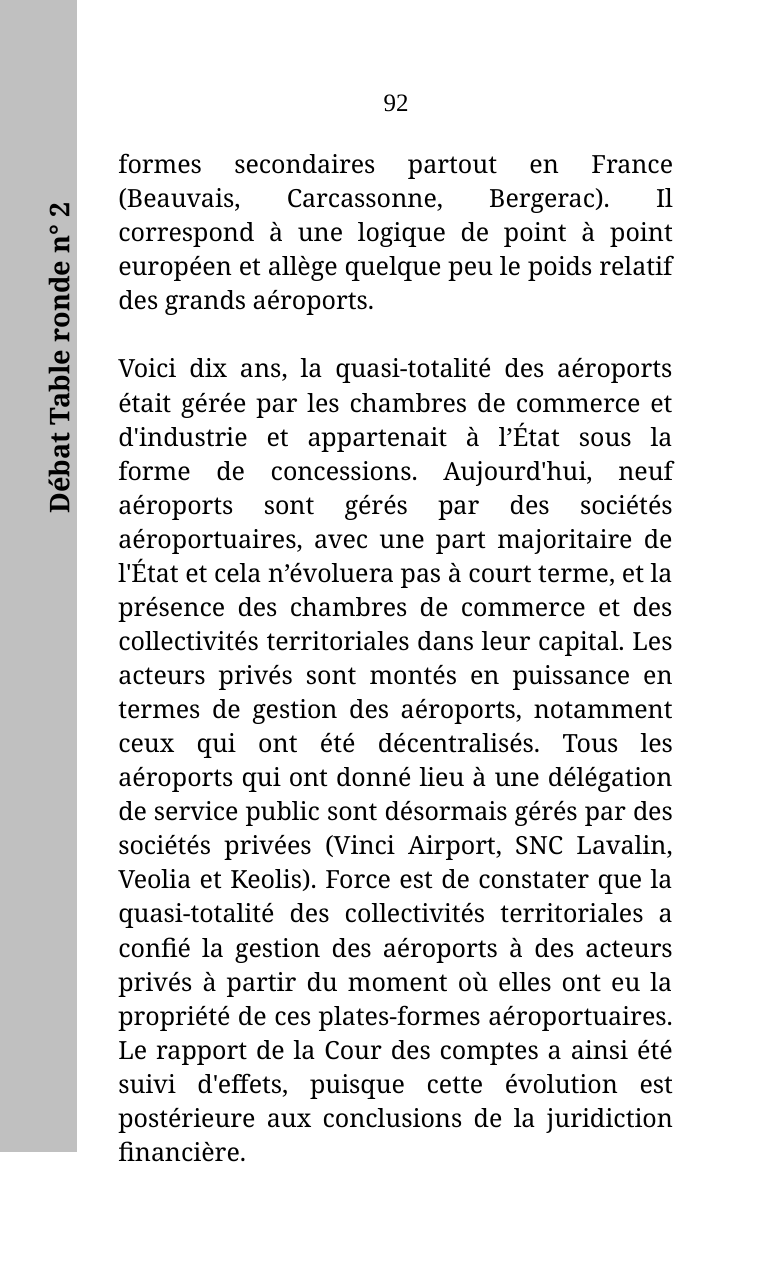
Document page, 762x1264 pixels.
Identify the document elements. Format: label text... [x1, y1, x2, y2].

text Voici dix ans, la quasi-totalité des aéroports était gérée par les chambres de commerce et d'industrie et appartenait à l’État sous la forme de concessions. Aujourd'hui, neuf aéroports sont gérés par des sociétés aéroportuaires, avec une part majoritaire de l'État et cela n’évoluera pas à court terme, et la présence des chambres de commerce et des collectivités territoriales dans leur capital. Les acteurs privés sont montés en puissance en termes de gestion des aéroports, notamment ceux qui ont été décentralisés. Tous les aéroports qui ont donné lieu à une délégation de service public sont désormais gérés par des sociétés privées (Vinci Airport, SNC Lavalin, Veolia et Keolis). Force est de constater que la quasi-totalité des collectivités territoriales a confié la gestion des aéroports à des acteurs privés à partir du moment où elles ont eu la propriété de ces plates-formes aéroportuaires. Le rapport de la Cour des comptes a ainsi été suivi d'effets, puisque cette évolution est postérieure aux conclusions de la juridiction financière. [118, 351, 673, 1169]
text formes secondaires partout en France (Beauvais, Carcassonne, Bergerac). Il correspond à une logique de point à point européen et allège quelque peu le poids relatif des grands aéroports. [118, 147, 673, 317]
text Débat Table ronde n° 2 [0, 187, 77, 513]
